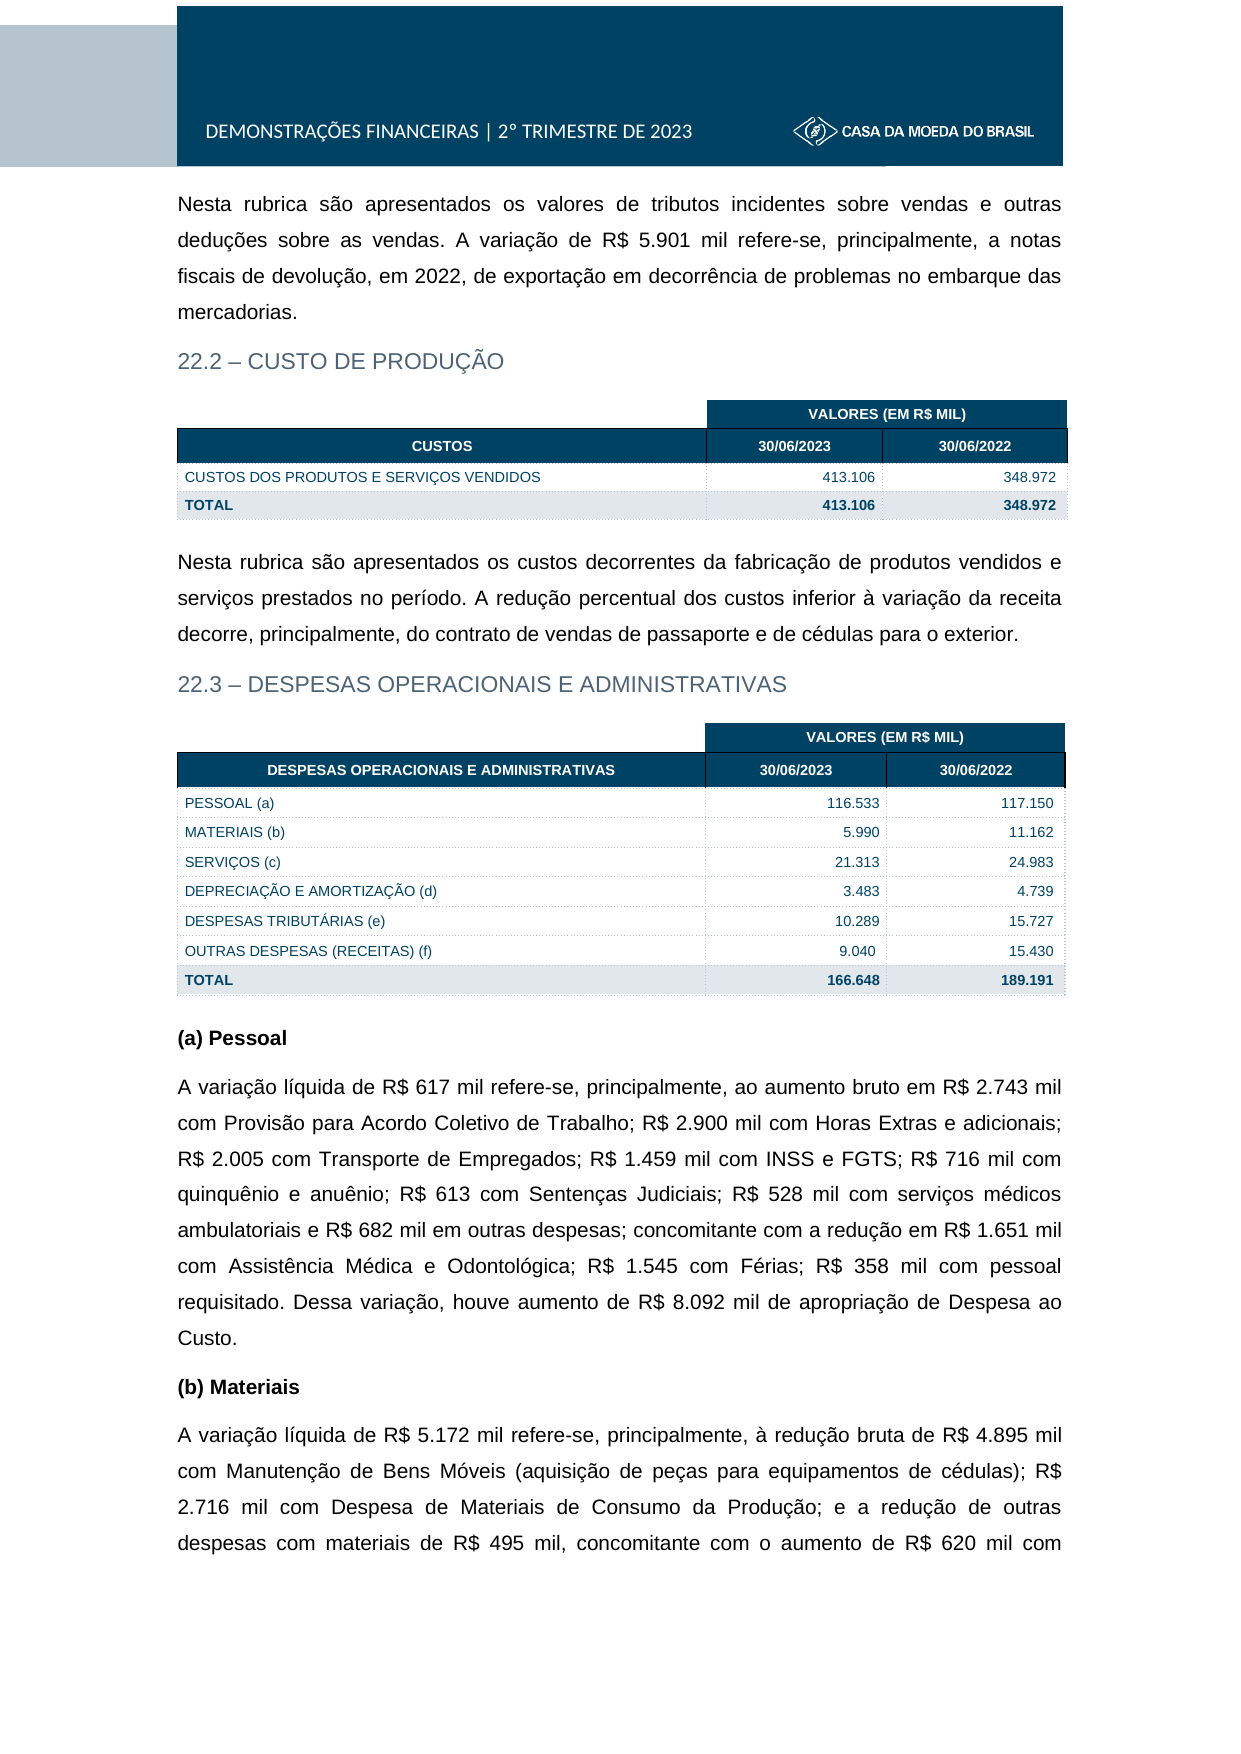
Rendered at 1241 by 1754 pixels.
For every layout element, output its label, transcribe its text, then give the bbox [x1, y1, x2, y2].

table_header [177, 400, 707, 428]
text (a) Pessoal [177, 1026, 1063, 1050]
table_cell 117.150 [887, 788, 1065, 817]
table_cell DEPRECIAÇÃO E AMORTIZAÇÃO (d) [177, 876, 705, 906]
table_cell 4.739 [887, 876, 1065, 906]
table_cell 15.727 [887, 906, 1065, 935]
text (b) Materiais [177, 1374, 1063, 1398]
table_cell 24.983 [887, 847, 1065, 876]
table_cell 9.040 [705, 935, 887, 965]
text A variação líquida de R$ 5.172 mil refere-se, principalmente, à redução bruta de R$ 4.895 mil com Manutenção de Bens Móveis (aquisição de peças para equipamentos de cédulas); R$ 2.716 mil com Despesa de Materiais de Consumo da Produção; e a redução de outras despesas com materiais de R$ 495 mil, concomitante com o aumento de R$ 620 mil com [177, 1423, 1063, 1555]
table_cell OUTRAS DESPESAS (RECEITAS) (f) [177, 935, 705, 965]
table_cell DESPESAS OPERACIONAIS E ADMINISTRATIVAS [178, 753, 705, 787]
table_cell PESSOAL (a) [177, 788, 705, 817]
text 22.2 – CUSTO DE PRODUÇÃO [177, 348, 1063, 374]
text Nesta rubrica são apresentados os custos decorrentes da fabricação de produtos vendidos e serviços prestados no período. A redução percentual dos custos inferior à variação da receita decorre, principalmente, do contrato de vendas de passaporte e de cédulas para o exterior. [177, 550, 1063, 646]
table_cell 116.533 [705, 788, 887, 817]
table_header VALORES (EM R$ MIL) [707, 400, 1067, 428]
table_cell 30/06/2022 [883, 429, 1067, 463]
table_cell MATERIAIS (b) [177, 817, 705, 847]
table_cell 166.648 [705, 965, 887, 994]
table_cell 30/06/2022 [887, 753, 1064, 787]
table_cell 348.972 [883, 463, 1067, 491]
table_cell 10.289 [705, 906, 887, 935]
table_cell 189.191 [887, 965, 1065, 994]
table_cell 15.430 [887, 935, 1065, 965]
text A variação líquida de R$ 617 mil refere-se, principalmente, ao aumento bruto em R$ 2.743 mil com Provisão para Acordo Coletivo de Trabalho; R$ 2.900 mil com Horas Extras e adicionais; R$ 2.005 com Transporte de Empregados; R$ 1.459 mil com INSS e FGTS; R$ 716 mil com quinquênio e anuênio; R$ 613 com Sentenças Judiciais; R$ 528 mil com serviços médicos ambulatoriais e R$ 682 mil em outras despesas; concomitante com a redução em R$ 1.651 mil com Assistência Médica e Odontológica; R$ 1.545 com Férias; R$ 358 mil com pessoal requisitado. Dessa variação, houve aumento de R$ 8.092 mil de apropriação de Despesa ao Custo. [177, 1074, 1063, 1350]
text Nesta rubrica são apresentados os valores de tributos incidentes sobre vendas e outras deduções sobre as vendas. A variação de R$ 5.901 mil refere-se, principalmente, a notas fiscais de devolução, em 2022, de exportação em decorrência de problemas no embarque das mercadorias. [177, 192, 1063, 324]
table_cell DESPESAS TRIBUTÁRIAS (e) [177, 906, 705, 935]
table_cell CUSTOS DOS PRODUTOS E SERVIÇOS VENDIDOS [177, 463, 707, 491]
table_cell 21.313 [705, 847, 887, 876]
table_cell 413.106 [707, 491, 882, 519]
table_header VALORES (EM R$ MIL) [705, 723, 1065, 752]
text 22.3 – DESPESAS OPERACIONAIS E ADMINISTRATIVAS [177, 671, 1063, 697]
table_cell 30/06/2023 [707, 429, 882, 463]
table_cell 413.106 [707, 463, 882, 491]
table_cell 348.972 [883, 491, 1067, 519]
table_cell TOTAL [177, 965, 705, 994]
table_cell 5.990 [705, 817, 887, 847]
table_cell 30/06/2023 [706, 753, 886, 787]
table_cell TOTAL [177, 491, 707, 519]
table_header [177, 723, 705, 752]
table_cell 11.162 [887, 817, 1065, 847]
table_cell SERVIÇOS (c) [177, 847, 705, 876]
table_cell CUSTOS [178, 429, 706, 463]
table_cell 3.483 [705, 876, 887, 906]
